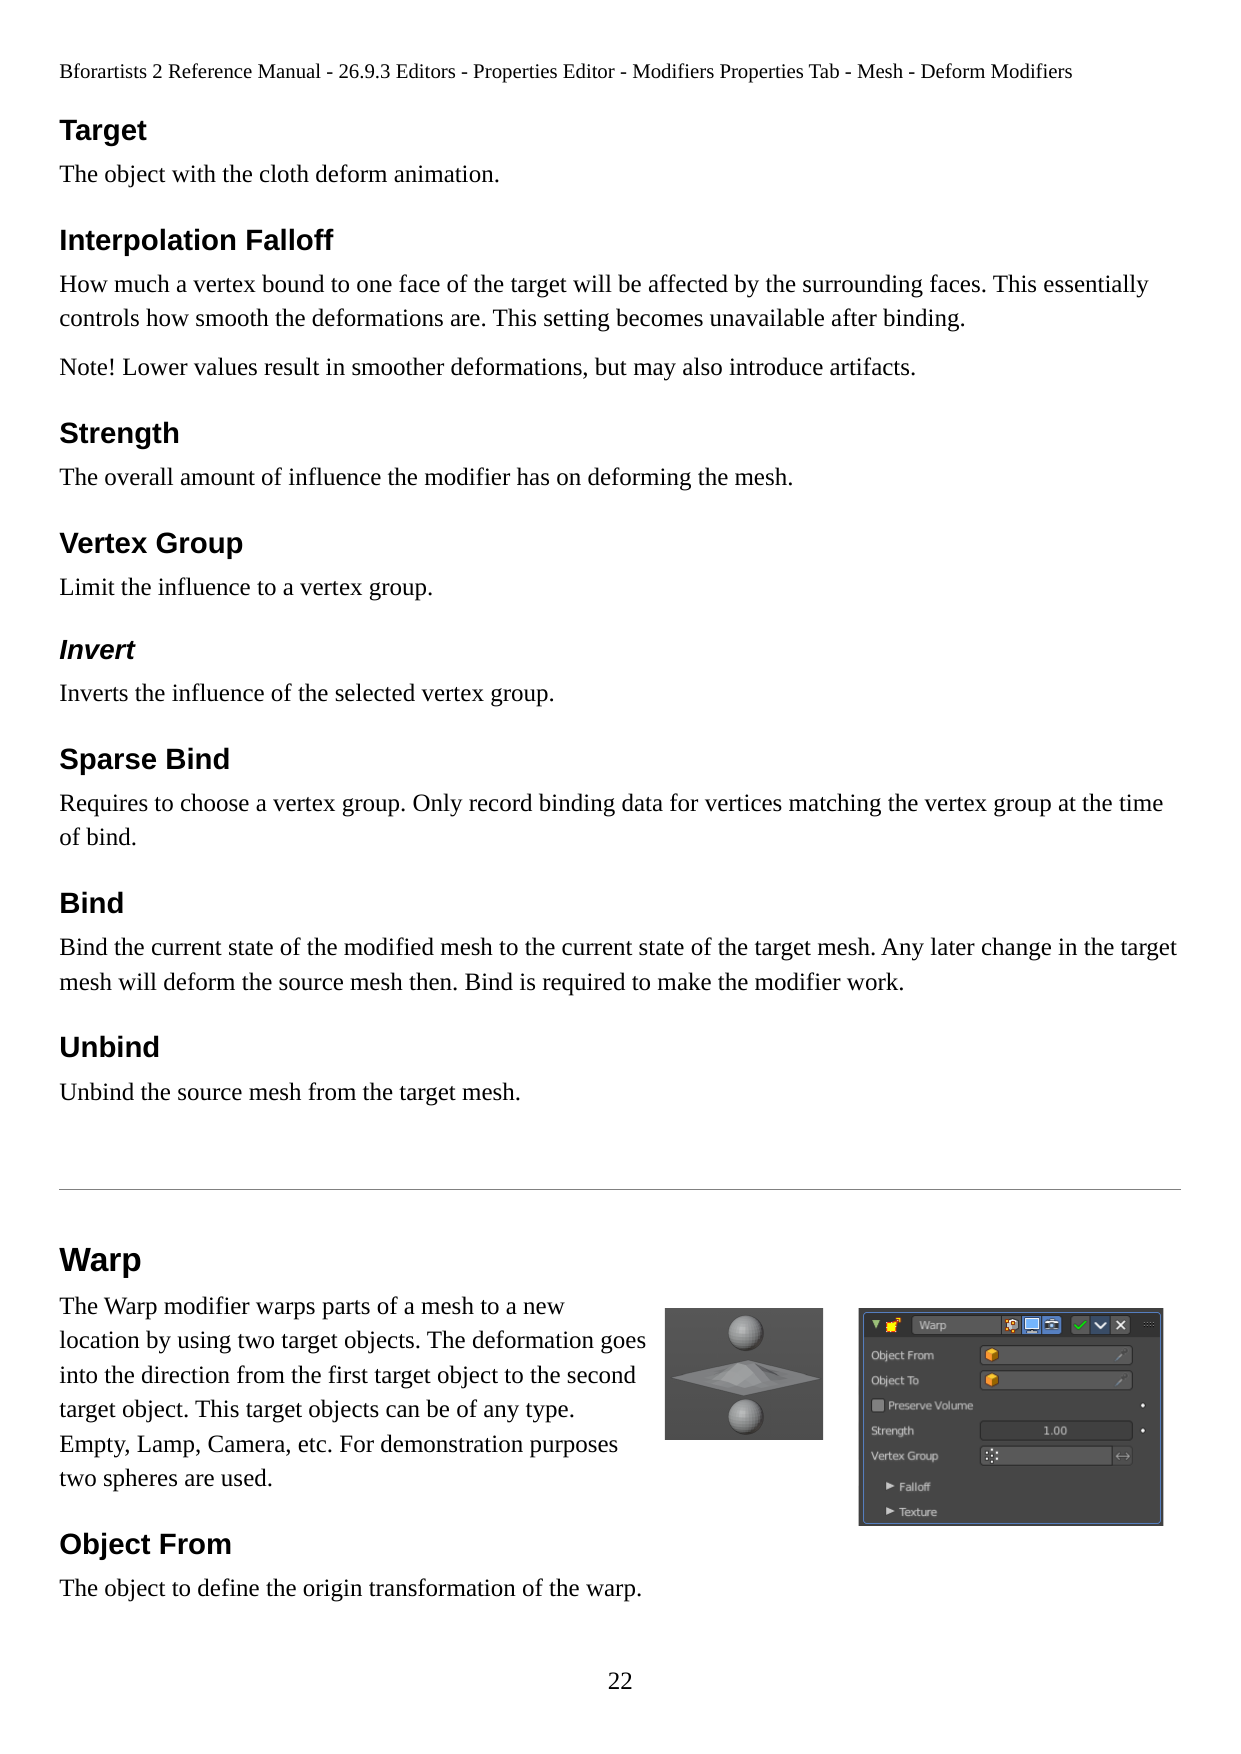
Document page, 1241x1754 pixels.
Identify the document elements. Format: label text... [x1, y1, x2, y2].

subtitle Unbind [59, 1030, 1181, 1064]
subtitle Bind [59, 886, 1181, 920]
subtitle Strength [59, 416, 1181, 450]
text Requires to choose a vertex group. Only record binding data for vertices matching the vertex group at the time of bind. [59, 788, 1181, 851]
text The object with the cloth deform animation. [59, 159, 1181, 188]
text The overall amount of influence the modifier has on deforming the mesh. [59, 462, 1181, 491]
subtitle Sparse Bind [59, 742, 1181, 775]
subtitle Vertex Group [59, 526, 1181, 559]
text How much a vertex bound to one face of the target will be affected by the surrounding faces. This essentially controls how smooth the deformations are. This setting becomes unavailable after binding. [59, 269, 1181, 332]
text Unbind the source mesh from the target mesh. [59, 1077, 1181, 1105]
picture [858, 1308, 1164, 1526]
subtitle Warp [59, 1240, 1181, 1278]
subtitle Object From [59, 1527, 1181, 1561]
picture [664, 1308, 824, 1440]
text Note! Lower values result in smoother deformations, but may also introduce artifacts. [59, 352, 1181, 381]
text Inverts the influence of the selected vertex group. [59, 678, 1181, 707]
text The object to define the origin transformation of the warp. [59, 1573, 1181, 1602]
subtitle Interpolation Falloff [59, 222, 1181, 256]
subtitle Target [59, 113, 1181, 146]
text The Warp modifier warps parts of a mesh to a new location by using two target objects. The deformation goes into the direction from the first target object to the second target object. This target objects can be of any type. Empty, Lamp, Camera, etc. For demonstration purposes two spheres are used. [59, 1291, 1181, 1492]
text Bind the current state of the modified mesh to the current state of the target mesh. Any later change in the target mesh will deform the source mesh then. Bind is required to make the modifier work. [59, 932, 1181, 996]
subtitle Invert [59, 634, 1181, 666]
text Limit the influence to a vertex group. [59, 572, 1181, 601]
